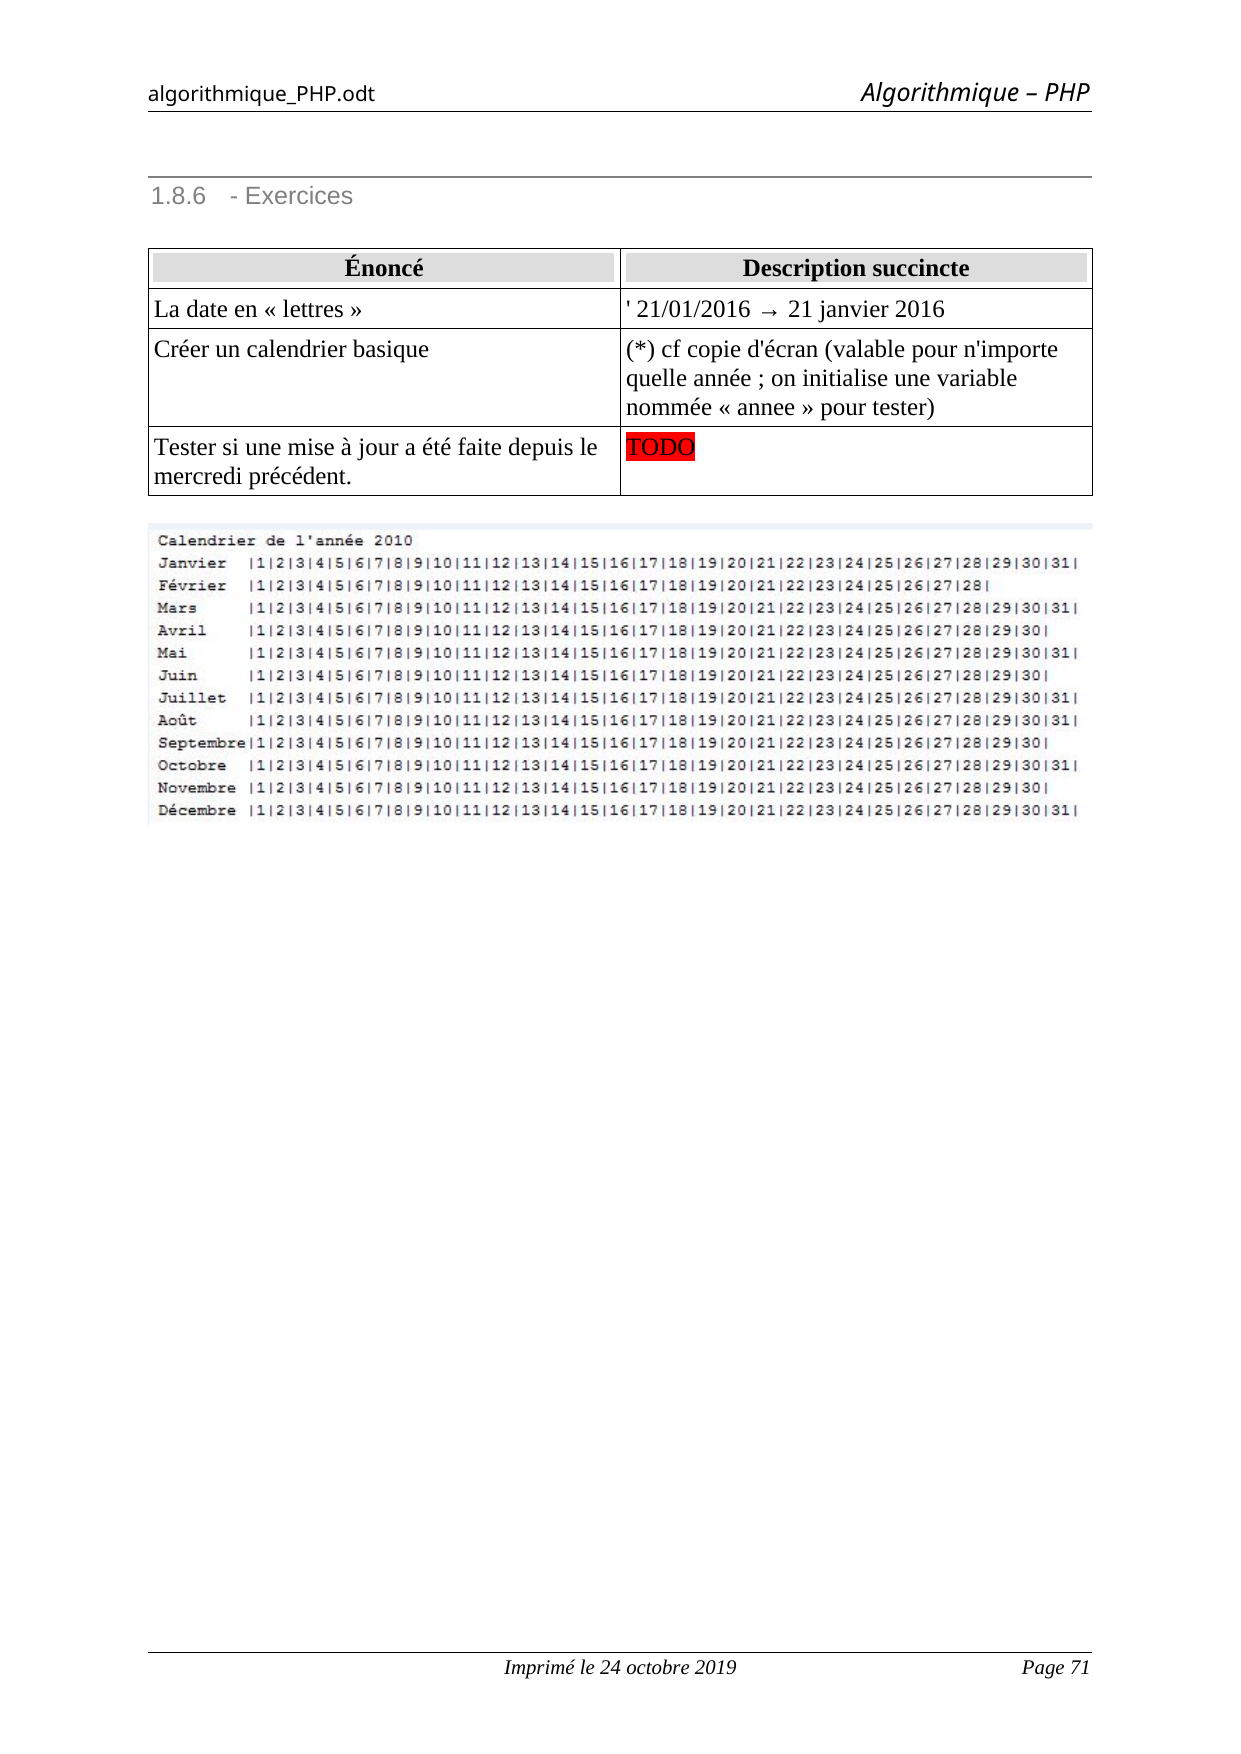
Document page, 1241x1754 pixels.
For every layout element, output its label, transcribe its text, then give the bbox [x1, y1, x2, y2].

table_cell (*) cf copie d'écran (valable pour n'importe quelle année ; on initialise une variable nommée « annee » pour tester) [621, 329, 1092, 426]
table_header Description succincte [621, 249, 1092, 288]
table_cell TODO [621, 427, 1092, 495]
picture [147, 523, 1093, 825]
table_cell Créer un calendrier basique [149, 329, 620, 426]
subtitle - Exercices [148, 178, 1092, 213]
table_cell La date en « lettres » [149, 289, 620, 328]
table_header Énoncé [149, 249, 620, 288]
table_cell ' 21/01/2016 → 21 janvier 2016 [621, 289, 1092, 328]
table_cell Tester si une mise à jour a été faite depuis le mercredi précédent. [149, 427, 620, 495]
